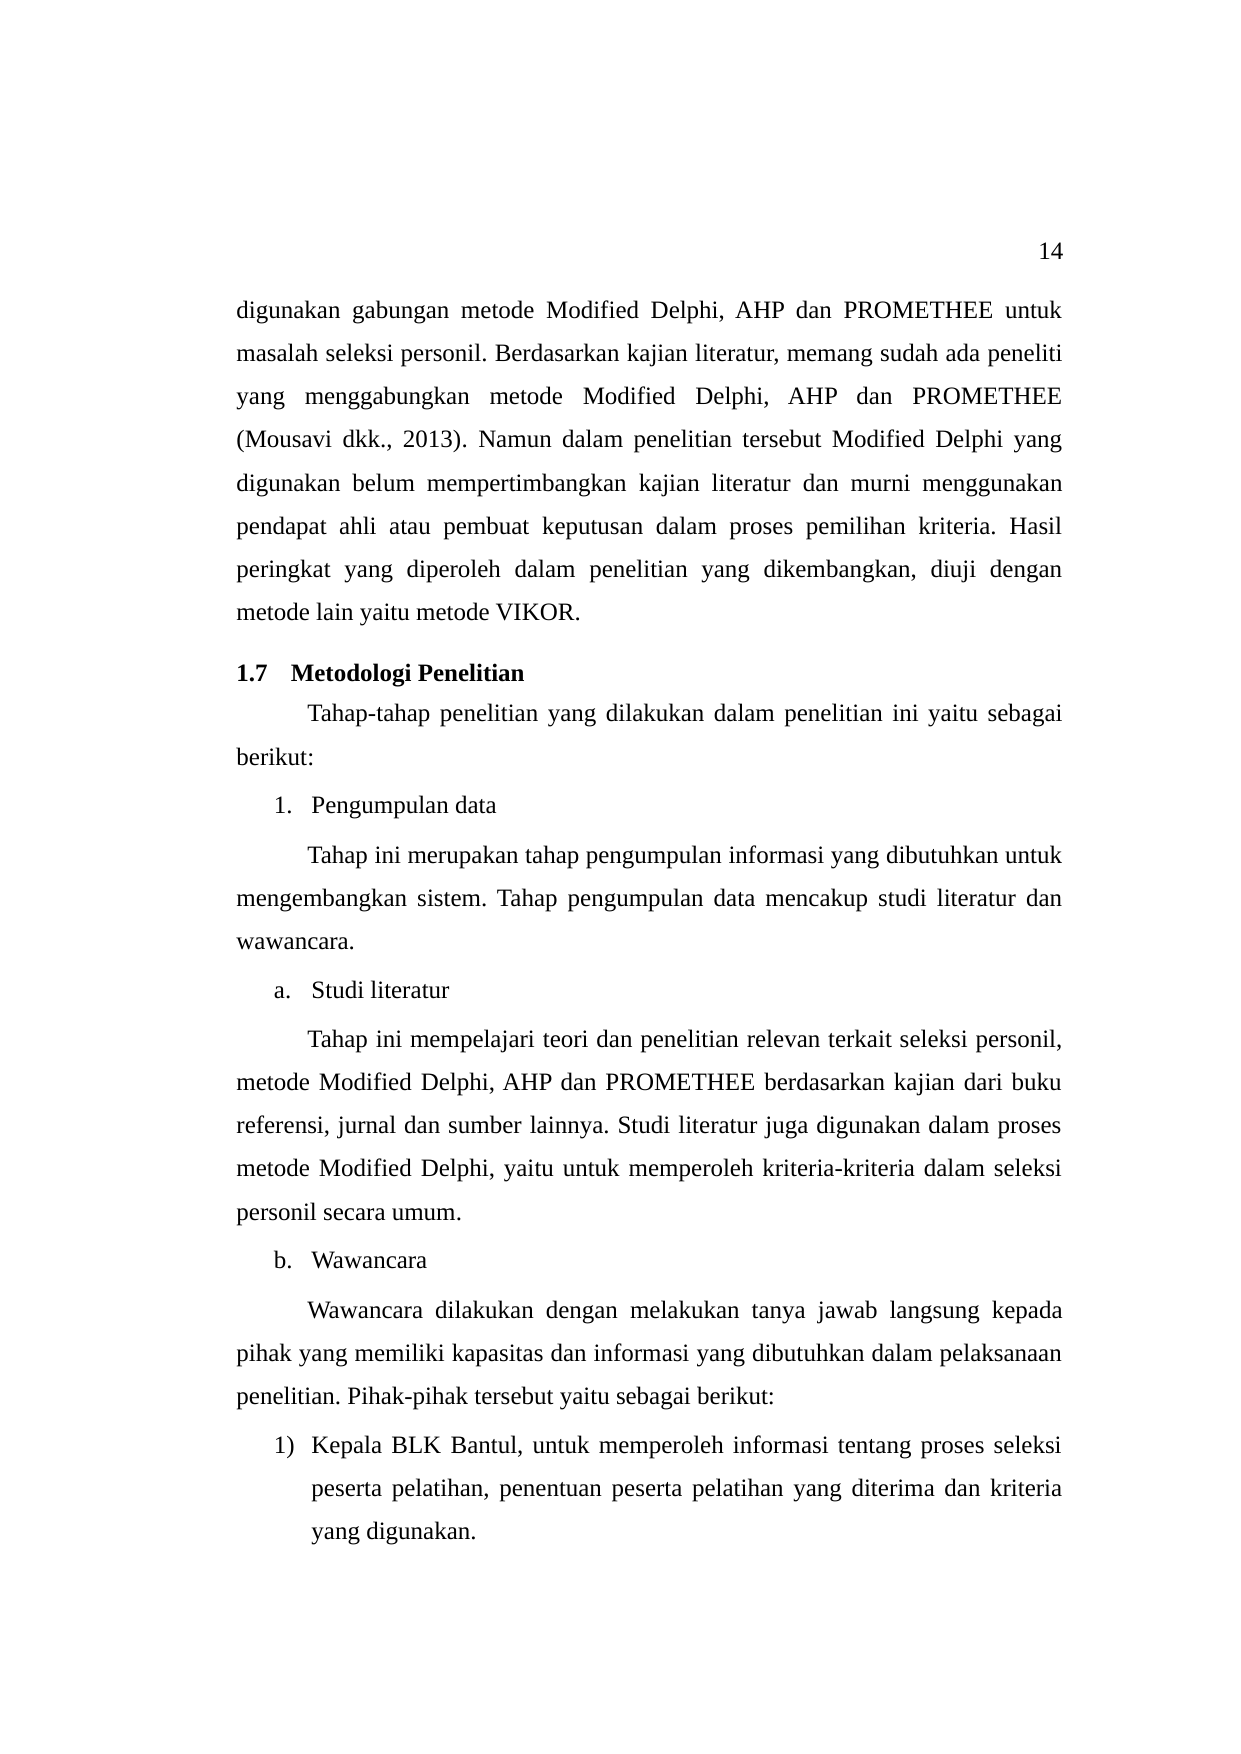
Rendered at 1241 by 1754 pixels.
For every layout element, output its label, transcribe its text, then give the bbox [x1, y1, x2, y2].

list Studi literatur [274, 975, 1063, 1004]
list Pengumpulan data [274, 791, 1063, 819]
text Wawancara dilakukan dengan melakukan tanya jawab langsung kepada pihak yang memiliki kapasitas dan informasi yang dibutuhkan dalam pelaksanaan penelitian. Pihak-pihak tersebut yaitu sebagai berikut: [236, 1295, 1063, 1410]
text Tahap-tahap penelitian yang dilakukan dalam penelitian ini yaitu sebagai berikut: [236, 698, 1063, 770]
text digunakan gabungan metode Modified Delphi, AHP dan PROMETHEE untuk masalah seleksi personil. Berdasarkan kajian literatur, memang sudah ada peneliti yang menggabungkan metode Modified Delphi, AHP dan PROMETHEE (Mousavi dkk., 2013). Namun dalam penelitian tersebut Modified Delphi yang digunakan belum mempertimbangkan kajian literatur dan murni menggunakan pendapat ahli atau pembuat keputusan dalam proses pemilihan kriteria. Hasil peringkat yang diperoleh dalam penelitian yang dikembangkan, diuji dengan metode lain yaitu metode VIKOR. [236, 295, 1063, 626]
text Tahap ini merupakan tahap pengumpulan informasi yang dibutuhkan untuk mengembangkan sistem. Tahap pengumpulan data mencakup studi literatur dan wawancara. [236, 840, 1063, 955]
list Kepala BLK Bantul, untuk memperoleh informasi tentang proses seleksi peserta pelatihan, penentuan peserta pelatihan yang diterima dan kriteria yang digunakan. [274, 1430, 1063, 1545]
text Tahap ini mempelajari teori dan penelitian relevan terkait seleksi personil, metode Modified Delphi, AHP dan PROMETHEE berdasarkan kajian dari buku referensi, jurnal dan sumber lainnya. Studi literatur juga digunakan dalam proses metode Modified Delphi, yaitu untuk memperoleh kriteria-kriteria dalam seleksi personil secara umum. [236, 1024, 1063, 1225]
subtitle Metodologi Penelitian [236, 658, 1063, 687]
list Wawancara [274, 1246, 1063, 1274]
